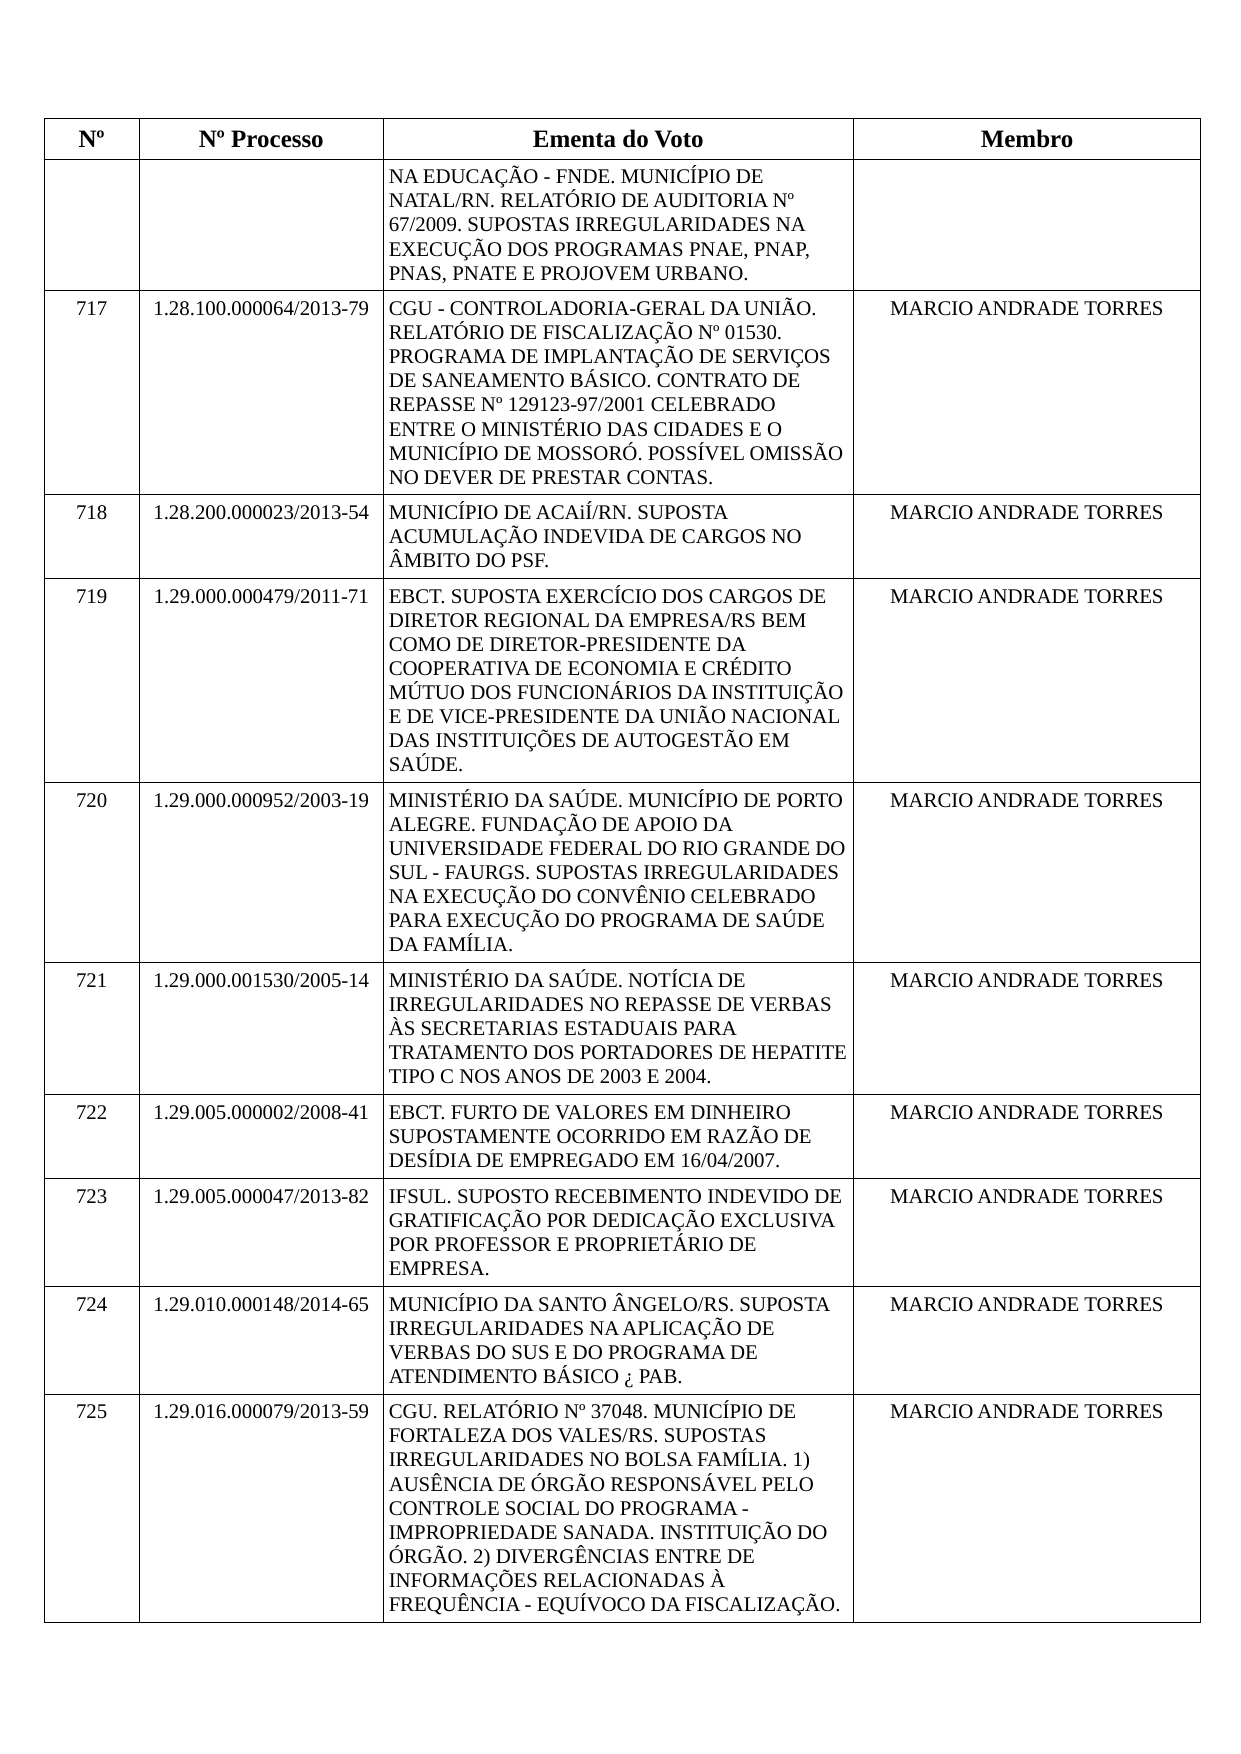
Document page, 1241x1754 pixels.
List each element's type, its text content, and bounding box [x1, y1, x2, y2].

table_cell 1.29.005.000047/2013-82 [140, 1179, 383, 1286]
table_cell 723 [45, 1179, 139, 1286]
table_header Membro [854, 119, 1200, 158]
table_cell 722 [45, 1095, 139, 1178]
table_cell MARCIO ANDRADE TORRES [854, 1179, 1200, 1286]
table_cell MARCIO ANDRADE TORRES [854, 1095, 1200, 1178]
table_cell 1.29.000.000952/2003-19 [140, 783, 383, 962]
table_header Nº [45, 119, 139, 158]
table_header Ementa do Voto [384, 119, 853, 158]
table_cell MARCIO ANDRADE TORRES [854, 495, 1200, 578]
table_cell EBCT. FURTO DE VALORES EM DINHEIRO SUPOSTAMENTE OCORRIDO EM RAZÃO DE DESÍDIA DE EMPREGADO EM 16/04/2007. [384, 1095, 853, 1178]
table_header Nº Processo [140, 119, 383, 158]
table_cell 1.28.100.000064/2013-79 [140, 291, 383, 494]
table_cell 719 [45, 579, 139, 782]
table_cell 1.28.200.000023/2013-54 [140, 495, 383, 578]
table_cell 725 [45, 1395, 139, 1622]
table_cell [45, 160, 139, 290]
table_cell 1.29.005.000002/2008-41 [140, 1095, 383, 1178]
table_cell 1.29.000.001530/2005-14 [140, 963, 383, 1094]
table_cell MINISTÉRIO DA SAÚDE. MUNICÍPIO DE PORTO ALEGRE. FUNDAÇÃO DE APOIO DA UNIVERSIDADE FEDERAL DO RIO GRANDE DO SUL - FAURGS. SUPOSTAS IRREGULARIDADES NA EXECUÇÃO DO CONVÊNIO CELEBRADO PARA EXECUÇÃO DO PROGRAMA DE SAÚDE DA FAMÍLIA. [384, 783, 853, 962]
table_cell MARCIO ANDRADE TORRES [854, 1287, 1200, 1393]
table_cell IFSUL. SUPOSTO RECEBIMENTO INDEVIDO DE GRATIFICAÇÃO POR DEDICAÇÃO EXCLUSIVA POR PROFESSOR E PROPRIETÁRIO DE EMPRESA. [384, 1179, 853, 1286]
table_cell 718 [45, 495, 139, 578]
table_cell [854, 160, 1200, 290]
table_cell MARCIO ANDRADE TORRES [854, 1395, 1200, 1622]
table_cell 1.29.010.000148/2014-65 [140, 1287, 383, 1393]
table_cell 717 [45, 291, 139, 494]
table_cell 1.29.016.000079/2013-59 [140, 1395, 383, 1622]
table_cell MARCIO ANDRADE TORRES [854, 783, 1200, 962]
table_cell MINISTÉRIO DA SAÚDE. NOTÍCIA DE IRREGULARIDADES NO REPASSE DE VERBAS ÀS SECRETARIAS ESTADUAIS PARA TRATAMENTO DOS PORTADORES DE HEPATITE TIPO C NOS ANOS DE 2003 E 2004. [384, 963, 853, 1094]
table_cell MARCIO ANDRADE TORRES [854, 291, 1200, 494]
table_cell MARCIO ANDRADE TORRES [854, 963, 1200, 1094]
table_cell [140, 160, 383, 290]
table_cell 721 [45, 963, 139, 1094]
table_cell EBCT. SUPOSTA EXERCÍCIO DOS CARGOS DE DIRETOR REGIONAL DA EMPRESA/RS BEM COMO DE DIRETOR-PRESIDENTE DA COOPERATIVA DE ECONOMIA E CRÉDITO MÚTUO DOS FUNCIONÁRIOS DA INSTITUIÇÃO E DE VICE-PRESIDENTE DA UNIÃO NACIONAL DAS INSTITUIÇÕES DE AUTOGESTÃO EM SAÚDE. [384, 579, 853, 782]
table_cell CGU - CONTROLADORIA-GERAL DA UNIÃO. RELATÓRIO DE FISCALIZAÇÃO Nº 01530. PROGRAMA DE IMPLANTAÇÃO DE SERVIÇOS DE SANEAMENTO BÁSICO. CONTRATO DE REPASSE Nº 129123-97/2001 CELEBRADO ENTRE O MINISTÉRIO DAS CIDADES E O MUNICÍPIO DE MOSSORÓ. POSSÍVEL OMISSÃO NO DEVER DE PRESTAR CONTAS. [384, 291, 853, 494]
table_cell MUNICÍPIO DA SANTO ÂNGELO/RS. SUPOSTA IRREGULARIDADES NA APLICAÇÃO DE VERBAS DO SUS E DO PROGRAMA DE ATENDIMENTO BÁSICO ¿ PAB. [384, 1287, 853, 1393]
table_cell MARCIO ANDRADE TORRES [854, 579, 1200, 782]
table_cell 720 [45, 783, 139, 962]
table_cell 724 [45, 1287, 139, 1393]
table_cell MUNICÍPIO DE ACAiÍ/RN. SUPOSTA ACUMULAÇÃO INDEVIDA DE CARGOS NO ÂMBITO DO PSF. [384, 495, 853, 578]
table_cell 1.29.000.000479/2011-71 [140, 579, 383, 782]
table_cell NA EDUCAÇÃO - FNDE. MUNICÍPIO DE NATAL/RN. RELATÓRIO DE AUDITORIA Nº 67/2009. SUPOSTAS IRREGULARIDADES NA EXECUÇÃO DOS PROGRAMAS PNAE, PNAP, PNAS, PNATE E PROJOVEM URBANO. [384, 160, 853, 290]
table_cell CGU. RELATÓRIO Nº 37048. MUNICÍPIO DE FORTALEZA DOS VALES/RS. SUPOSTAS IRREGULARIDADES NO BOLSA FAMÍLIA. 1) AUSÊNCIA DE ÓRGÃO RESPONSÁVEL PELO CONTROLE SOCIAL DO PROGRAMA - IMPROPRIEDADE SANADA. INSTITUIÇÃO DO ÓRGÃO. 2) DIVERGÊNCIAS ENTRE DE INFORMAÇÕES RELACIONADAS À FREQUÊNCIA - EQUÍVOCO DA FISCALIZAÇÃO. [384, 1395, 853, 1622]
